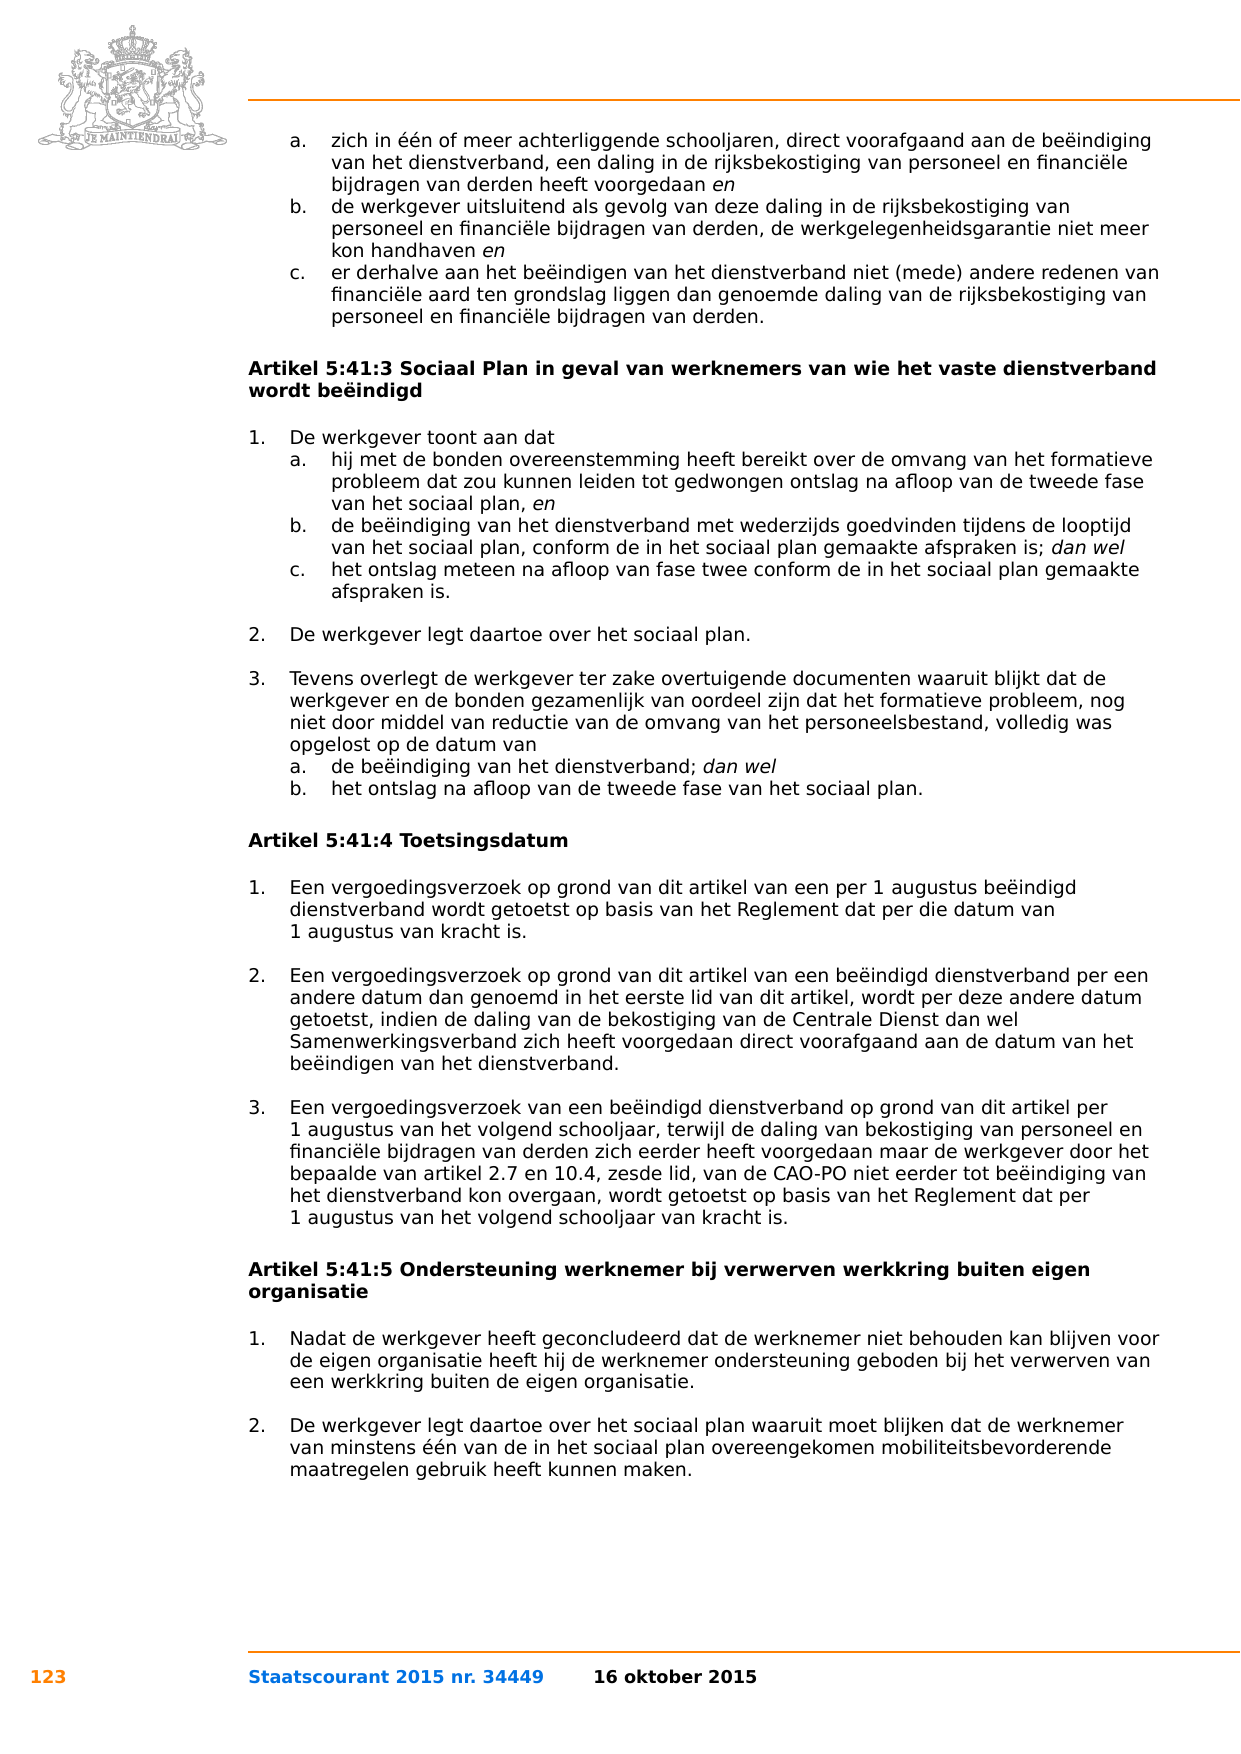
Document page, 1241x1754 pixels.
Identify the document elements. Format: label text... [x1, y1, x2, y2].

text 3. Tevens overlegt de werkgever ter zake overtuigende documenten waaruit blijkt dat de werkgever en de bonden gezamenlijk van oordeel zijn dat het formatieve probleem, nog niet door middel van reductie van de omvang van het personeelsbestand, volledig was opgelost op de datum van [248, 668, 1163, 756]
text 1. Nadat de werkgever heeft geconcludeerd dat de werknemer niet behouden kan blijven voor de eigen organisatie heeft hij de werknemer ondersteuning geboden bij het verwerven van een werkkring buiten de eigen organisatie. [248, 1327, 1163, 1393]
text 1. De werkgever toont aan dat [248, 427, 1163, 449]
subtitle Artikel 5:41:3 Sociaal Plan in geval van werknemers van wie het vaste dienstverband wordt beëindigd [248, 358, 1163, 402]
text b. het ontslag na afloop van de tweede fase van het sociaal plan. [289, 778, 1163, 800]
text 1. Een vergoedingsverzoek op grond van dit artikel van een per 1 augustus beëindigd dienstverband wordt getoetst op basis van het Reglement dat per die datum van 1 augustus van kracht is. [248, 877, 1163, 943]
text 2. Een vergoedingsverzoek op grond van dit artikel van een beëindigd dienstverband per een andere datum dan genoemd in het eerste lid van dit artikel, wordt per deze andere datum getoetst, indien de daling van de bekostiging van de Centrale Dienst dan wel Samenwerkingsverband zich heeft voorgedaan direct voorafgaand aan de datum van het beëindigen van het dienstverband. [248, 965, 1163, 1075]
text c. er derhalve aan het beëindigen van het dienstverband niet (mede) andere redenen van financiële aard ten grondslag liggen dan genoemde daling van de rijksbekostiging van personeel en financiële bijdragen van derden. [289, 262, 1163, 328]
picture [38, 25, 227, 150]
text c. het ontslag meteen na afloop van fase twee conform de in het sociaal plan gemaakte afspraken is. [289, 558, 1163, 602]
text 2. De werkgever legt daartoe over het sociaal plan waaruit moet blijken dat de werknemer van minstens één van de in het sociaal plan overeengekomen mobiliteitsbevorderende maatregelen gebruik heeft kunnen maken. [248, 1415, 1163, 1481]
text a. de beëindiging van het dienstverband; dan wel [289, 756, 1163, 778]
subtitle Artikel 5:41:5 Ondersteuning werknemer bij verwerven werkkring buiten eigen organisatie [248, 1258, 1163, 1302]
text 3. Een vergoedingsverzoek van een beëindigd dienstverband op grond van dit artikel per 1 augustus van het volgend schooljaar, terwijl de daling van bekostiging van personeel en financiële bijdragen van derden zich eerder heeft voorgedaan maar de werkgever door het bepaalde van artikel 2.7 en 10.4, zesde lid, van de CAO-PO niet eerder tot beëindiging van het dienstverband kon overgaan, wordt getoetst op basis van het Reglement dat per 1 augustus van het volgend schooljaar van kracht is. [248, 1097, 1163, 1228]
text b. de werkgever uitsluitend als gevolg van deze daling in de rijksbekostiging van personeel en financiële bijdragen van derden, de werkgelegenheidsgarantie niet meer kon handhaven en [289, 196, 1163, 262]
text a. hij met de bonden overeenstemming heeft bereikt over de omvang van het formatieve probleem dat zou kunnen leiden tot gedwongen ontslag na afloop van de tweede fase van het sociaal plan, en [289, 449, 1163, 514]
text a. zich in één of meer achterliggende schooljaren, direct voorafgaand aan de beëindiging van het dienstverband, een daling in de rijksbekostiging van personeel en financiële bijdragen van derden heeft voorgedaan en [289, 130, 1163, 196]
text b. de beëindiging van het dienstverband met wederzijds goedvinden tijdens de looptijd van het sociaal plan, conform de in het sociaal plan gemaakte afspraken is; dan wel [289, 514, 1163, 558]
subtitle Artikel 5:41:4 Toetsingsdatum [248, 830, 1163, 852]
text 2. De werkgever legt daartoe over het sociaal plan. [248, 624, 1163, 646]
